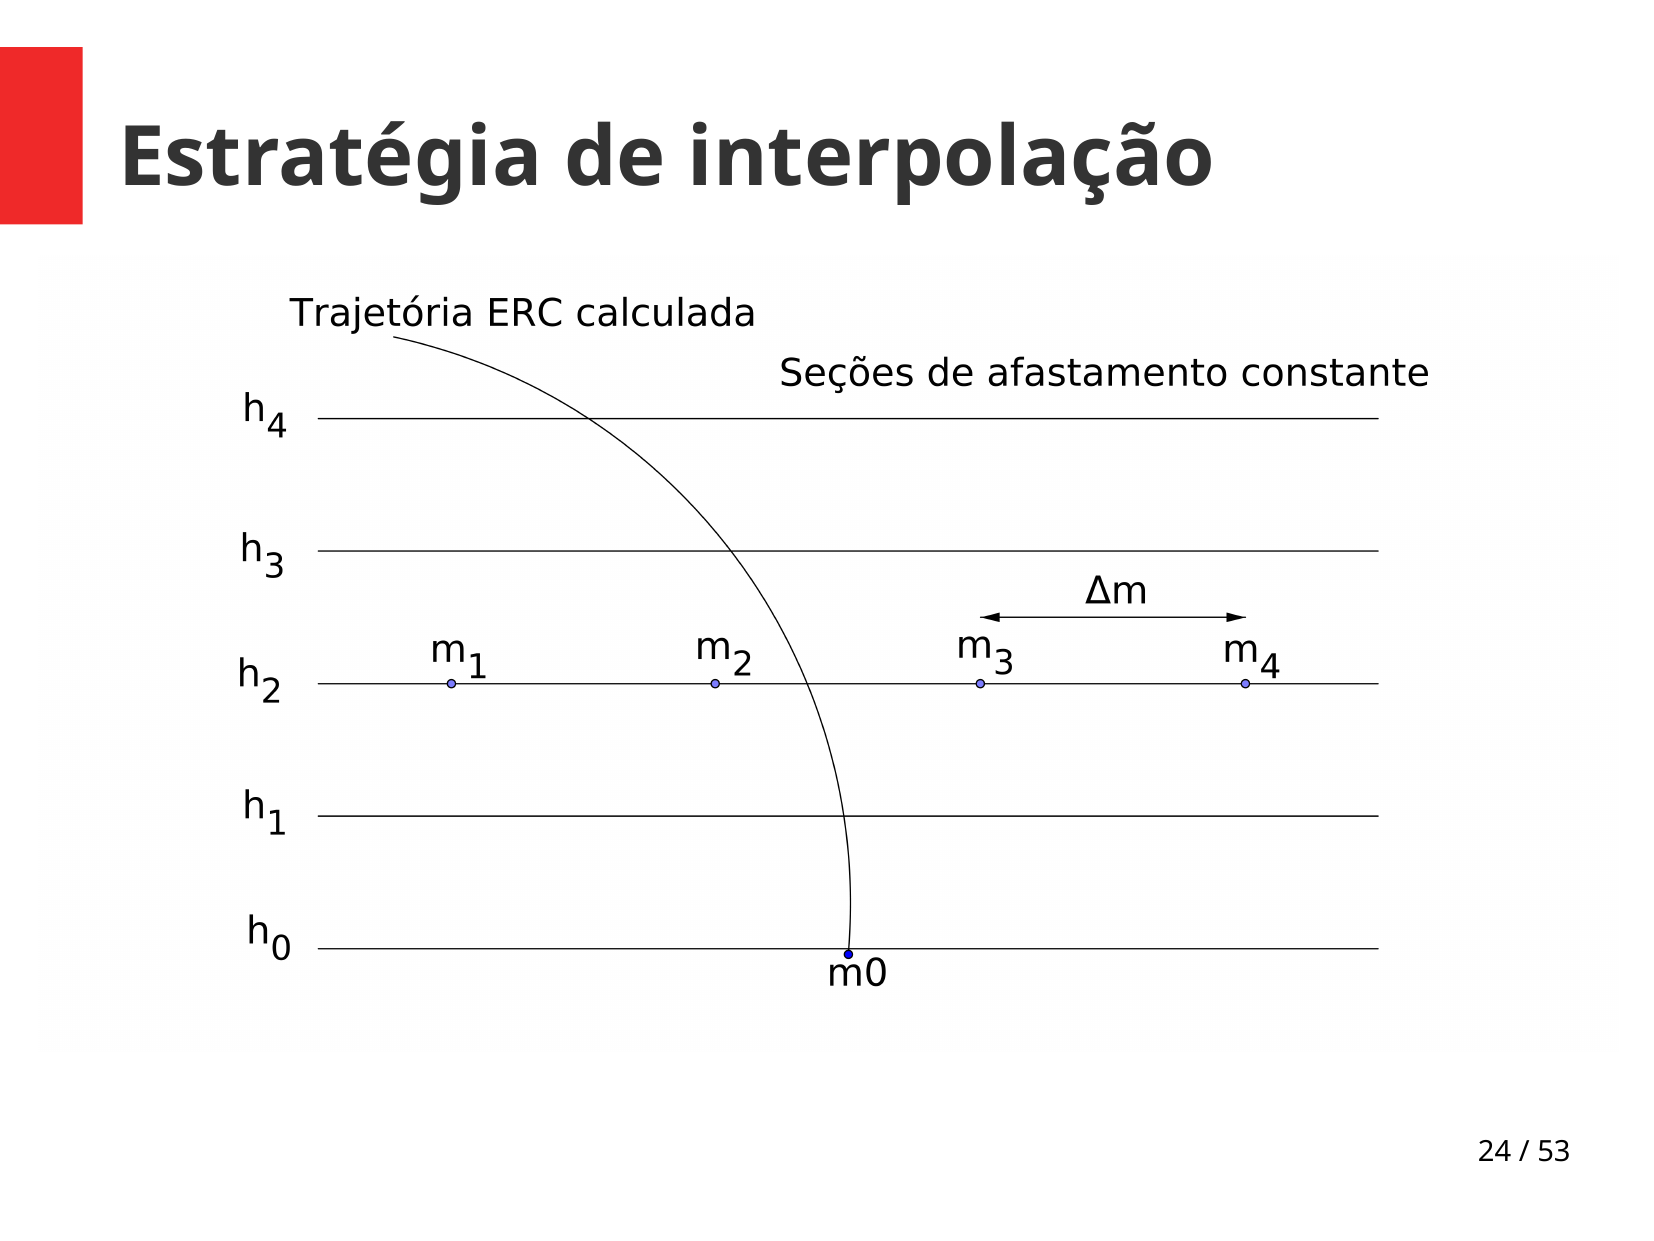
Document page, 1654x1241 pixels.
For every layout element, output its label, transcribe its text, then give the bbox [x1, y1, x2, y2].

title Estratégia de interpolação [118, 49, 1571, 255]
picture [38, 255, 1619, 1052]
